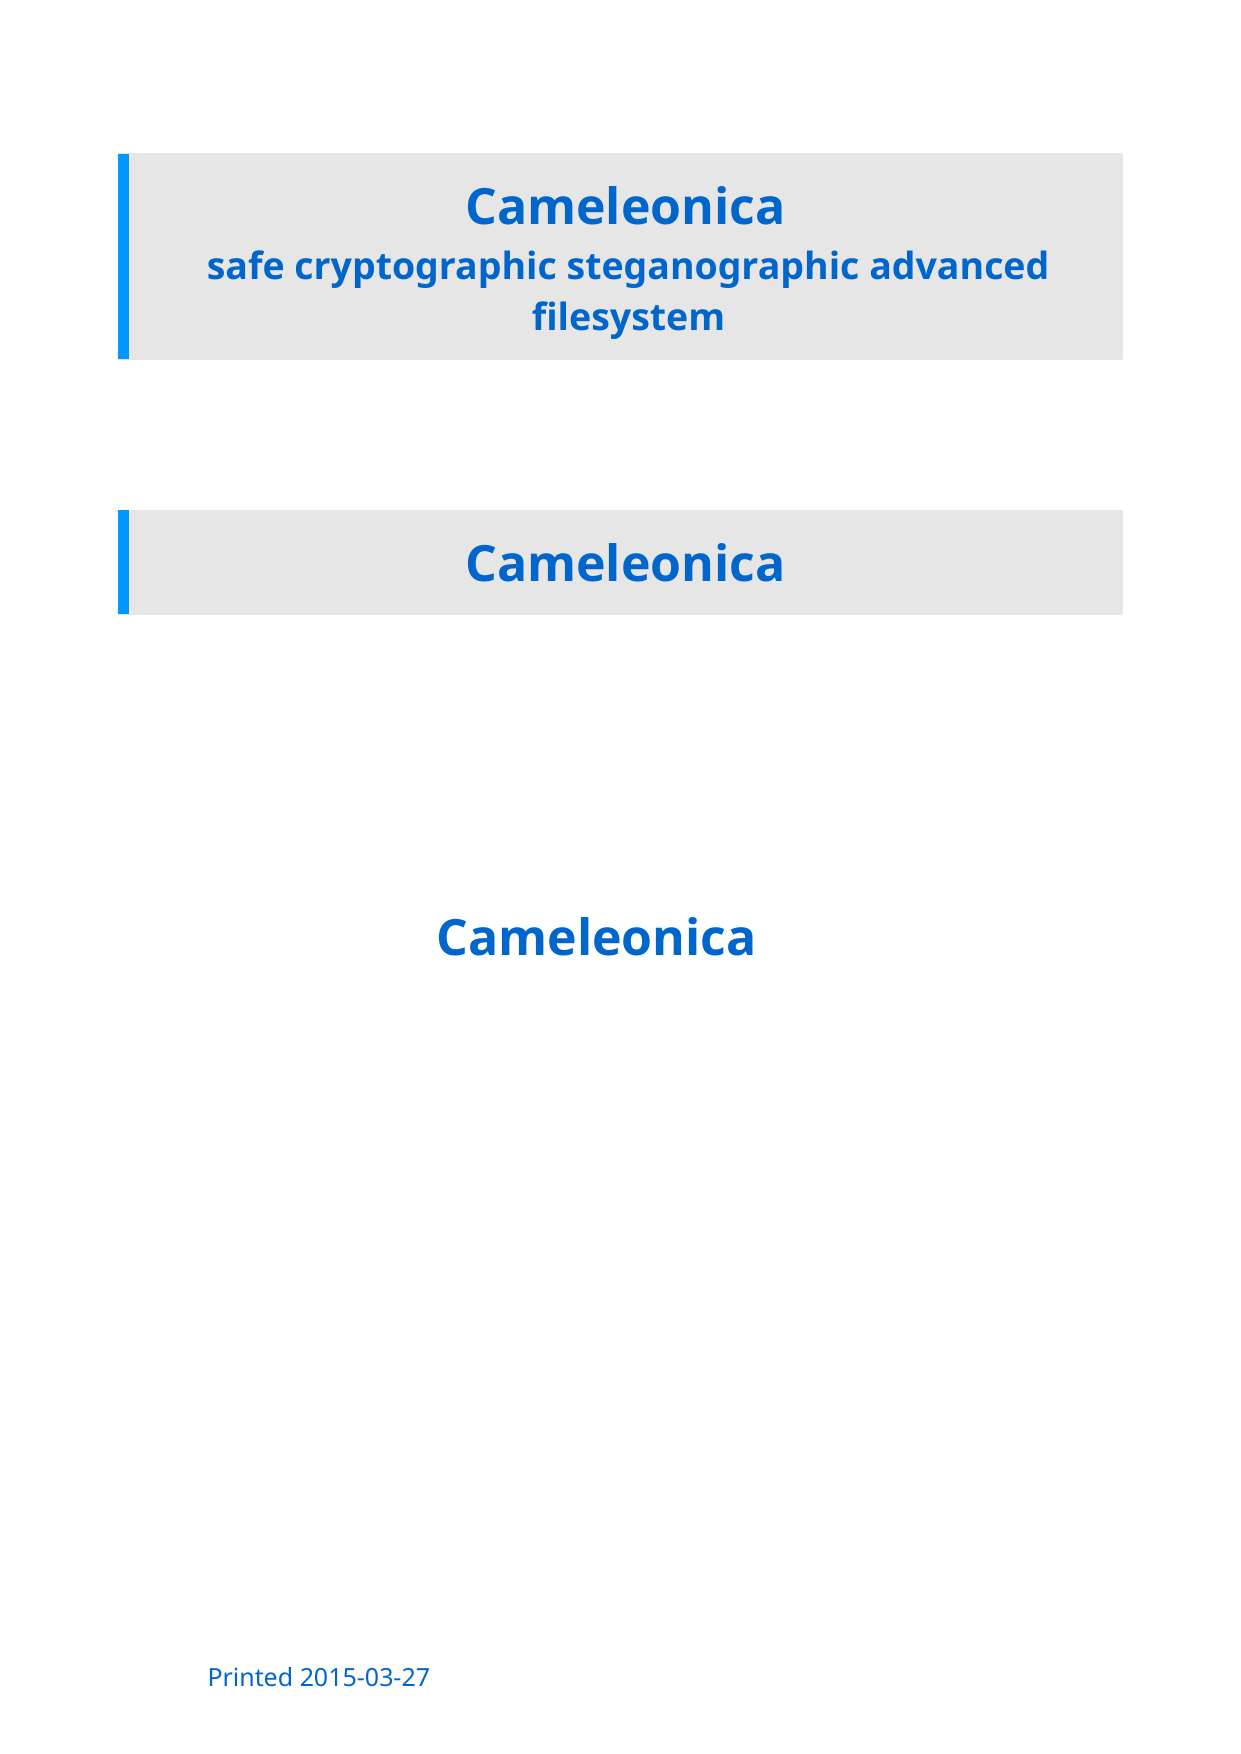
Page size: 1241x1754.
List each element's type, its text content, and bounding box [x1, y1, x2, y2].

title Cameleonica [129, 511, 1122, 614]
title Cameleonica safe cryptographic steganographic advanced filesystem [129, 155, 1122, 359]
